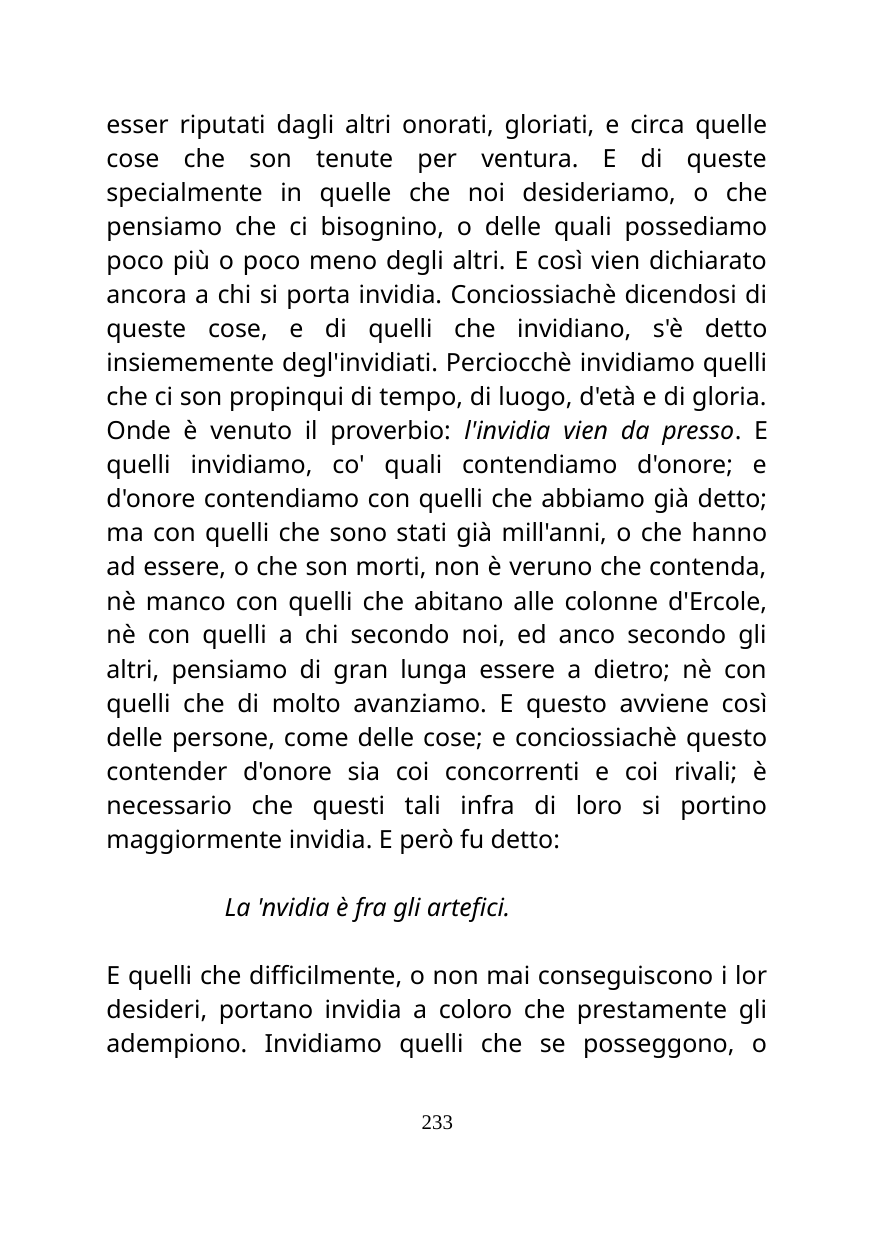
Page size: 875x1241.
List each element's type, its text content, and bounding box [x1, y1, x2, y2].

text E quelli che difficilmente, o non mai conseguiscono i lor desideri, portano invidia a coloro che prestamente gli adempiono. Invidiamo quelli che se posseggono, o [106, 958, 768, 1060]
text La 'nvidia è fra gli artefici. [224, 890, 768, 924]
text esser riputati dagli altri onorati, gloriati, e circa quelle cose che son tenute per ventura. E di queste specialmente in quelle che noi desideriamo, o che pensiamo che ci bisognino, o delle quali possediamo poco più o poco meno degli altri. E così vien dichiarato ancora a chi si porta invidia. Conciossiachè dicendosi di queste cose, e di quelli che invidiano, s'è detto insiememente degl'invidiati. Perciocchè invidiamo quelli che ci son propinqui di tempo, di luogo, d'età e di gloria. Onde è venuto il proverbio: l'invidia vien da presso. E quelli invidiamo, co' quali contendiamo d'onore; e d'onore contendiamo con quelli che abbiamo già detto; ma con quelli che sono stati già mill'anni, o che hanno ad essere, o che son morti, non è veruno che contenda, nè manco con quelli che abitano alle colonne d'Ercole, nè con quelli a chi secondo noi, ed anco secondo gli altri, pensiamo di gran lunga essere a dietro; nè con quelli che di molto avanziamo. E questo avviene così delle persone, come delle cose; e conciossiachè questo contender d'onore sia coi concorrenti e coi rivali; è necessario che questi tali infra di loro si portino maggiormente invidia. E però fu detto: [106, 106, 768, 856]
